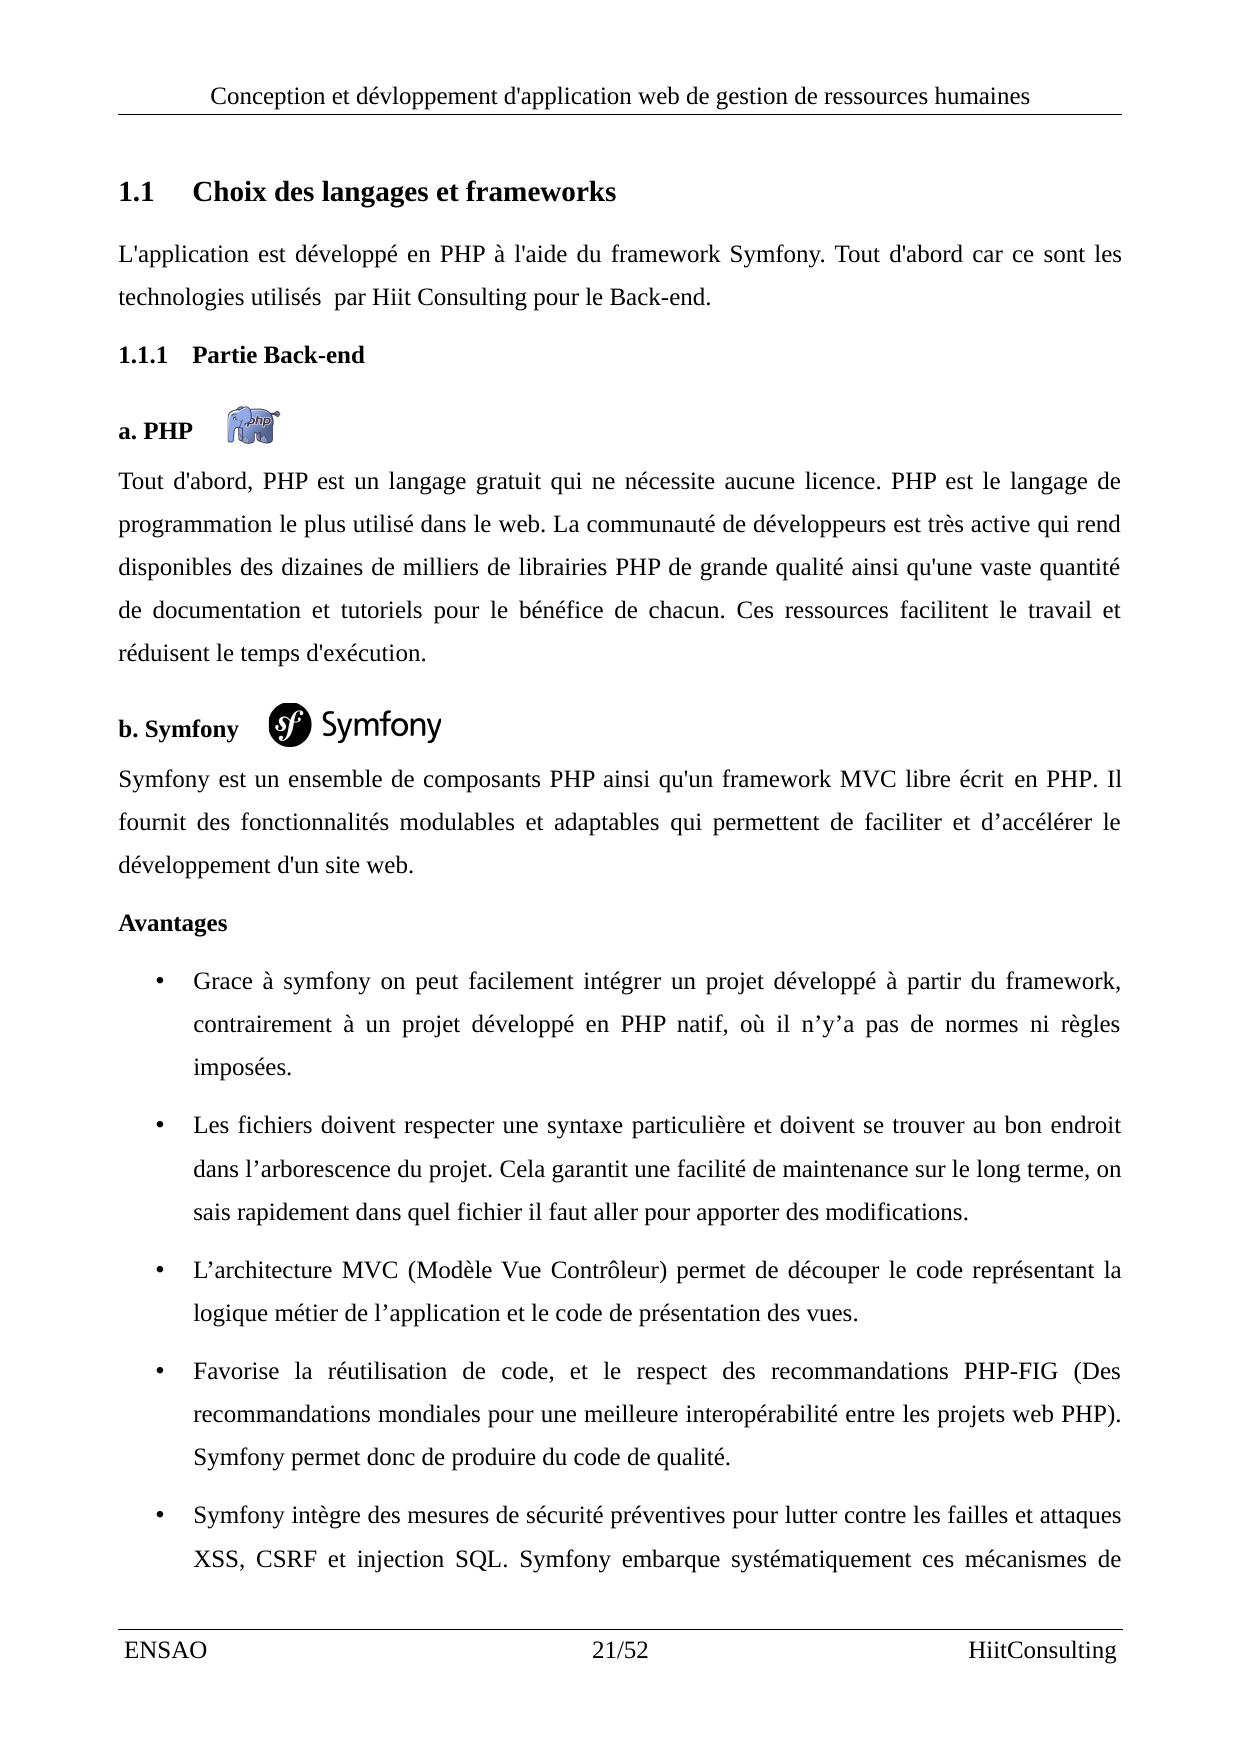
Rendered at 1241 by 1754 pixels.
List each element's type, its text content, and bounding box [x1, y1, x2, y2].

list Grace à symfony on peut facilement intégrer un projet développé à partir du framework, contrairement à un projet développé en PHP natif, où il n’y’a pas de normes ni règles imposées. [156, 966, 1122, 1081]
list Favorise la réutilisation de code, et le respect des recommandations PHP-FIG (Des recommandations mondiales pour une meilleure interopérabilité entre les projets web PHP). Symfony permet donc de produire du code de qualité. [156, 1356, 1122, 1471]
table_header [254, 697, 688, 764]
picture [227, 406, 281, 444]
text 1.1 Choix des langages et frameworks [118, 174, 1122, 208]
text Tout d'abord, PHP est un langage gratuit qui ne nécessite aucune licence. PHP est le langage de programmation le plus utilisé dans le web. La communauté de développeurs est très active qui rend disponibles des dizaines de milliers de librairies PHP de grande qualité ainsi qu'une vaste quantité de documentation et tutoriels pour le bénéfice de chacun. Ces ressources facilitent le travail et réduisent le temps d'exécution. [118, 466, 1122, 667]
list Les fichiers doivent respecter une syntaxe particulière et doivent se trouver au bon endroit dans l’arborescence du projet. Cela garantit une facilité de maintenance sur le long terme, on sais rapidement dans quel fichier il faut aller pour apporter des modifications. [156, 1111, 1122, 1226]
text Symfony est un ensemble de composants PHP ainsi qu'un framework MVC libre écrit en PHP. Il fournit des fonctionnalités modulables et adaptables qui permettent de faciliter et d’accélérer le développement d'un site web. [118, 764, 1122, 879]
list L’architecture MVC (Modèle Vue Contrôleur) permet de découper le code représentant la logique métier de l’application et le code de présentation des vues. [156, 1255, 1122, 1327]
list Symfony intègre des mesures de sécurité préventives pour lutter contre les failles et attaques XSS, CSRF et injection SQL. Symfony embarque systématiquement ces mécanismes de [156, 1501, 1122, 1572]
text L'application est développé en PHP à l'aide du framework Symfony. Tout d'abord car ce sont les technologies utilisés par Hiit Consulting pour le Back-end. [118, 239, 1122, 311]
table_header a. PHP [118, 399, 207, 466]
picture [268, 703, 442, 747]
table_header b. Symfony [118, 697, 254, 764]
text 1.1.1 Partie Back-end [118, 341, 1122, 369]
text Avantages [118, 908, 1122, 937]
table_header [208, 399, 424, 466]
